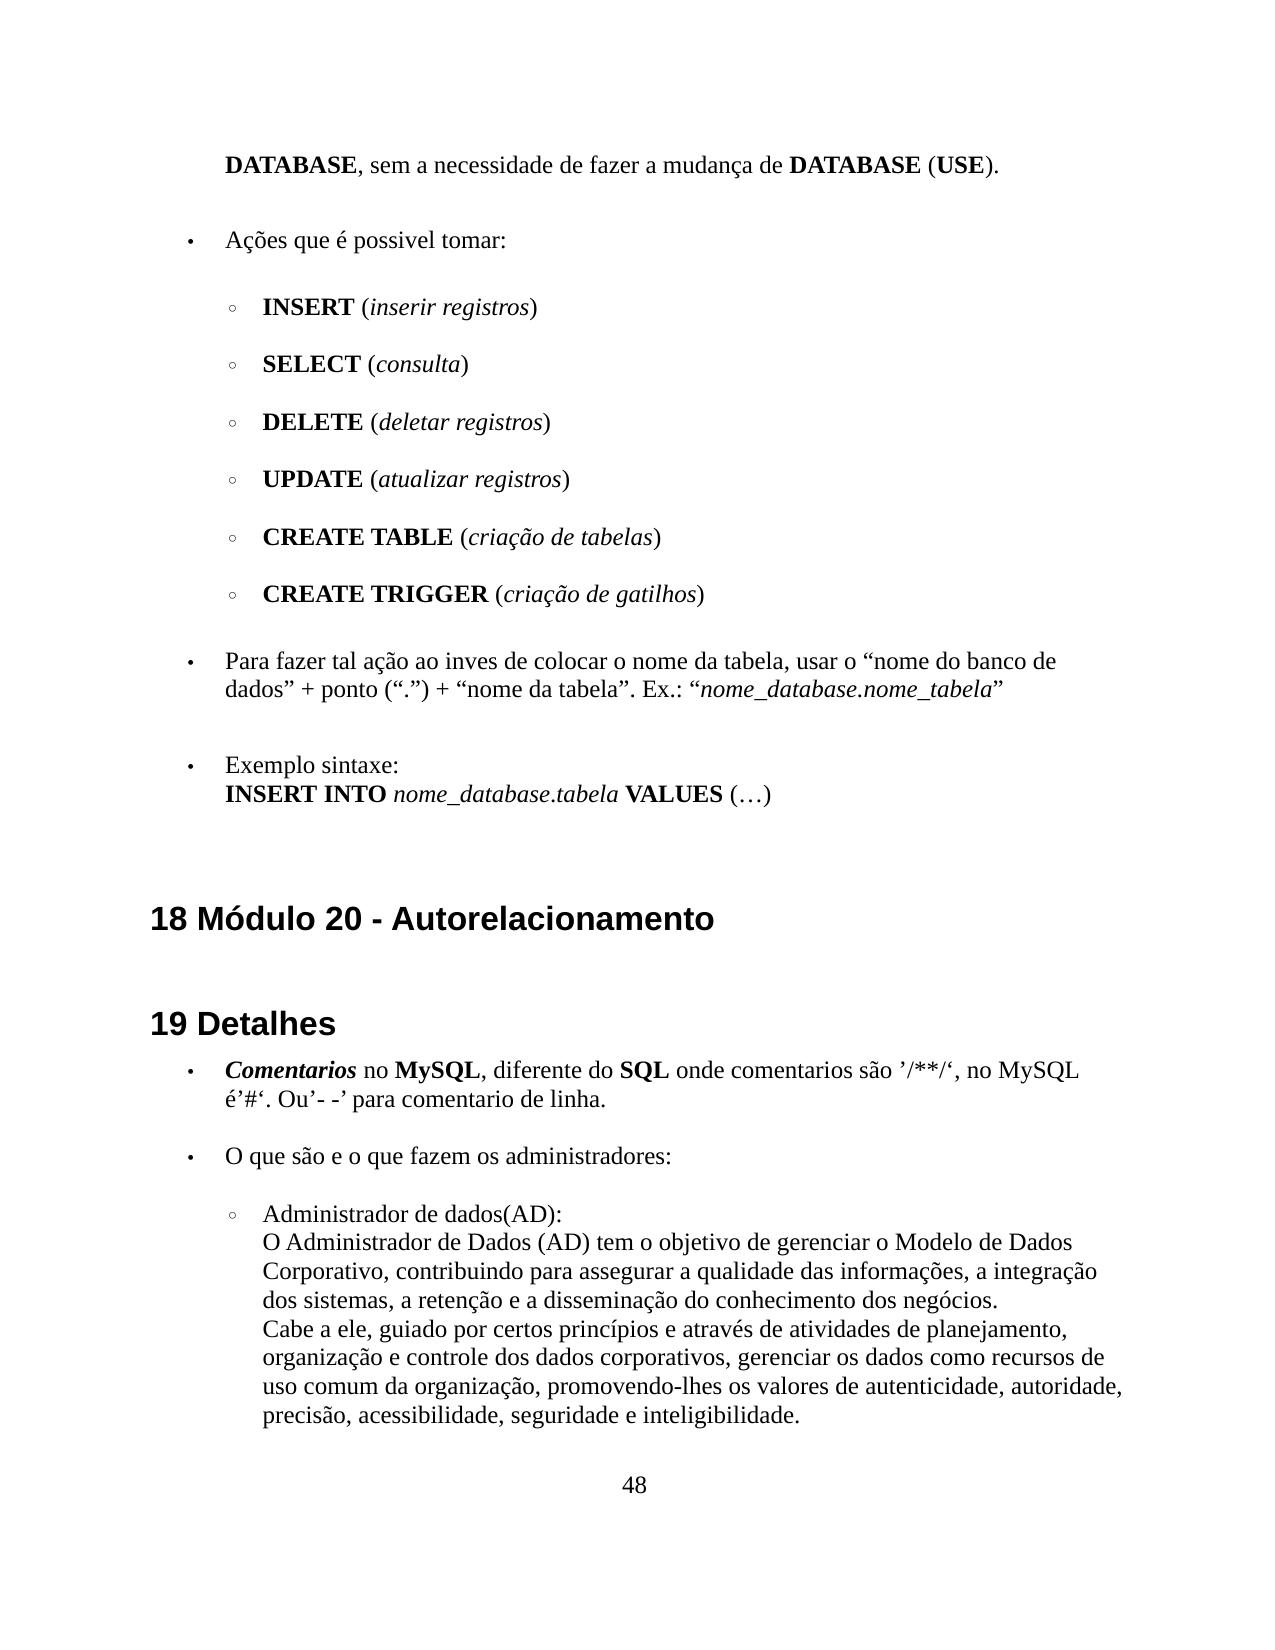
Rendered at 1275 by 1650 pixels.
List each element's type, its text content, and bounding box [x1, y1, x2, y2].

list CREATE TRIGGER (criação de gatilhos) [225, 579, 1125, 637]
list Administrador de dados(AD): O Administrador de Dados (AD) tem o objetivo de gerenciar o Modelo de Dados Corporativo, contribuindo para assegurar a qualidade das informações, a integração dos sistemas, a retenção e a disseminação do conhecimento dos negócios. Cabe a ele, guiado por certos princípios e através de atividades de planejamento, organização e controle dos dados corporativos, gerenciar os dados como recursos de uso comum da organização, promovendo-lhes os valores de autenticidade, autoridade, precisão, acessibilidade, seguridade e inteligibilidade. [225, 1199, 1125, 1429]
list O que são e o que fazem os administradores: [187, 1141, 1125, 1199]
list DELETE (deletar registros) [225, 407, 1125, 464]
list UPDATE (atualizar registros) [225, 464, 1125, 522]
list SELECT (consulta) [225, 349, 1125, 407]
subtitle 18 Módulo 20 - Autorelacionamento [150, 899, 1125, 938]
list Ações que é possivel tomar: [187, 225, 1125, 283]
list DATABASE, sem a necessidade de fazer a mudança de DATABASE (USE). [187, 150, 1125, 207]
list Comentarios no MySQL, diferente do SQL onde comentarios são ’/**/‘, no MySQL é’#‘. Ou’- -’ para comentario de linha. [187, 1055, 1125, 1141]
list Para fazer tal ação ao inves de colocar o nome da tabela, usar o “nome do banco de dados” + ponto (“.”) + “nome da tabela”. Ex.: “nome_database.nome_tabela” [187, 646, 1125, 732]
list Exemplo sintaxe: INSERT INTO nome_database.tabela VALUES (…) [187, 750, 1125, 836]
list CREATE TABLE (criação de tabelas) [225, 522, 1125, 579]
subtitle 19 Detalhes [150, 1004, 1125, 1042]
list INSERT (inserir registros) [225, 292, 1125, 349]
